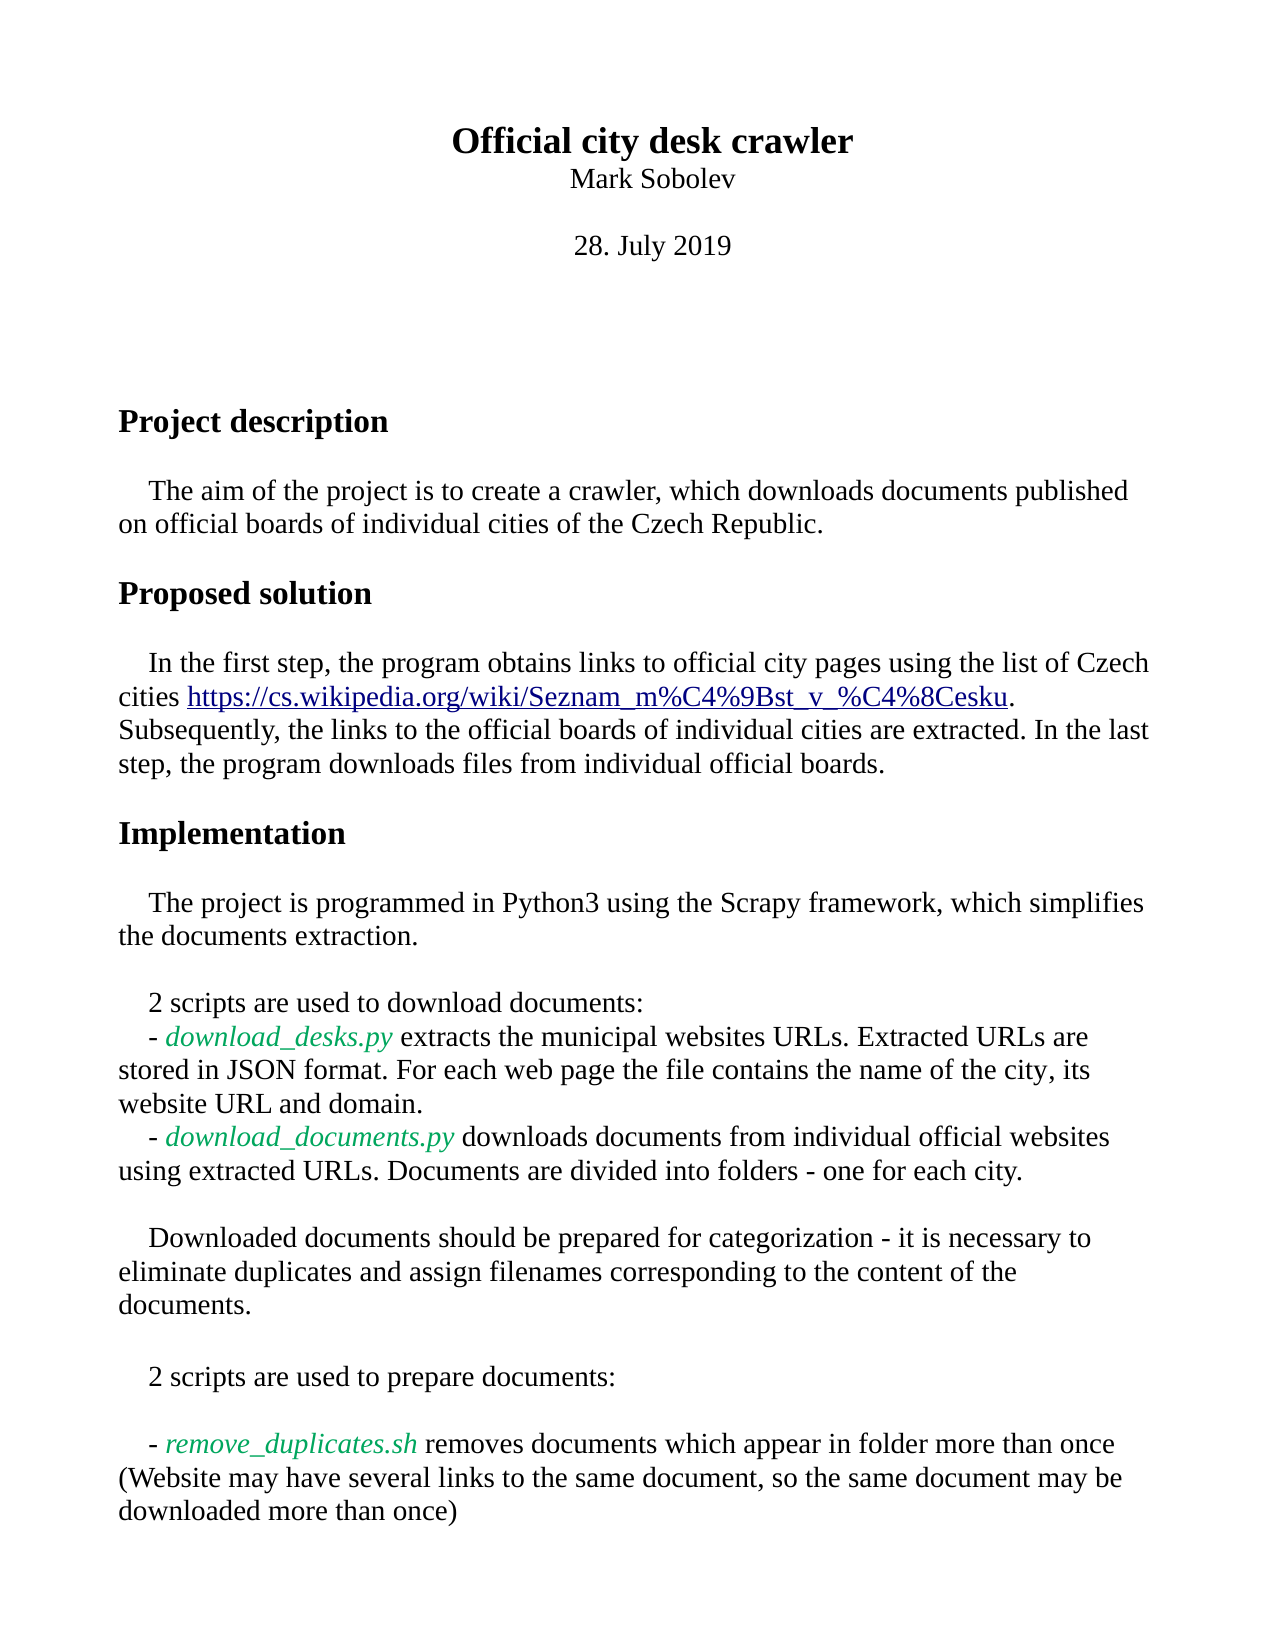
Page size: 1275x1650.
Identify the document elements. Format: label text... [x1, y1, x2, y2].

text Mark Sobolev [118, 161, 1157, 195]
text Downloaded documents should be prepared for categorization - it is necessary to eliminate duplicates and assign filenames corresponding to the content of the documents. [118, 1220, 1157, 1321]
text Proposed solution [118, 573, 1157, 612]
text The project is programmed in Python3 using the Scrapy framework, which simplifies the documents extraction. [118, 885, 1157, 952]
text - download_desks.py extracts the municipal websites URLs. Extracted URLs are stored in JSON format. For each web page the file contains the name of the city, its website URL and domain. [118, 1019, 1157, 1119]
text Project description [118, 401, 1157, 439]
text In the first step, the program obtains links to official city pages using the list of Czech cities https://cs.wikipedia.org/wiki/Seznam_m%C4%9Bst_v_%C4%8Cesku. Subsequently, the links to the official boards of individual cities are extracted. In the last step, the program downloads files from individual official boards. [118, 645, 1157, 779]
text - download_documents.py downloads documents from individual official websites using extracted URLs. Documents are divided into folders - one for each city. [118, 1119, 1157, 1187]
text 28. July 2019 [118, 228, 1157, 262]
text Official city desk crawler [118, 118, 1157, 161]
text 2 scripts are used to prepare documents: [118, 1359, 1157, 1393]
text Implementation [118, 813, 1157, 851]
text The aim of the project is to create a crawler, which downloads documents published on official boards of individual cities of the Czech Republic. [118, 473, 1157, 540]
text - remove_duplicates.sh removes documents which appear in folder more than once (Website may have several links to the same document, so the same document may be downloaded more than once) [118, 1426, 1157, 1527]
text 2 scripts are used to download documents: [118, 985, 1157, 1019]
